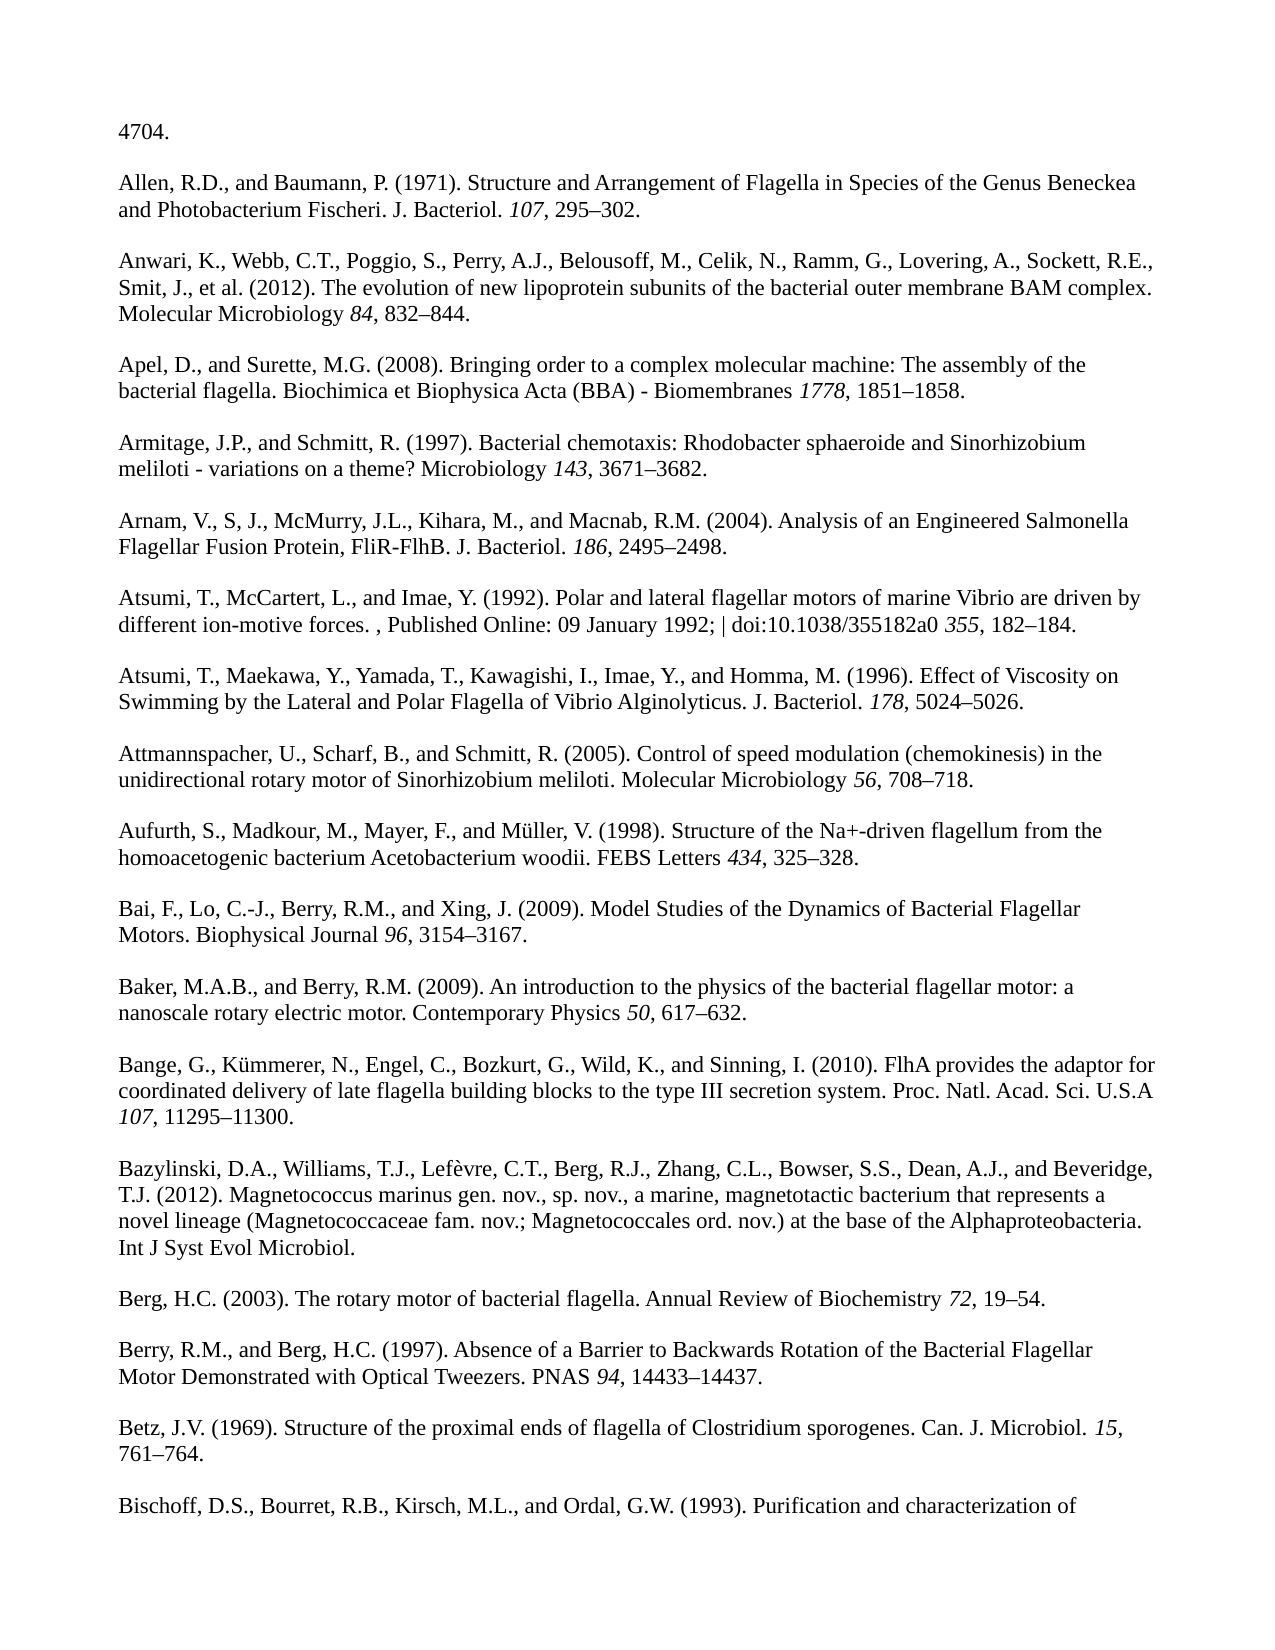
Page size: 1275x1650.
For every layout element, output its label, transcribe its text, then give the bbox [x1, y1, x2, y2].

text Berry, R.M., and Berg, H.C. (1997). Absence of a Barrier to Backwards Rotation of the Bacterial Flagellar Motor Demonstrated with Optical Tweezers. PNAS 94, 14433–14437. [118, 1336, 1157, 1389]
text Berg, H.C. (2003). The rotary motor of bacterial flagella. Annual Review of Biochemistry 72, 19–54. [118, 1285, 1157, 1311]
text Atsumi, T., Maekawa, Y., Yamada, T., Kawagishi, I., Imae, Y., and Homma, M. (1996). Effect of Viscosity on Swimming by the Lateral and Polar Flagella of Vibrio Alginolyticus. J. Bacteriol. 178, 5024–5026. [118, 662, 1157, 715]
text Bazylinski, D.A., Williams, T.J., Lefèvre, C.T., Berg, R.J., Zhang, C.L., Bowser, S.S., Dean, A.J., and Beveridge, T.J. (2012). Magnetococcus marinus gen. nov., sp. nov., a marine, magnetotactic bacterium that represents a novel lineage (Magnetococcaceae fam. nov.; Magnetococcales ord. nov.) at the base of the Alphaproteobacteria. Int J Syst Evol Microbiol. [118, 1155, 1157, 1260]
text 4704. [118, 118, 1157, 144]
text Arnam, V., S, J., McMurry, J.L., Kihara, M., and Macnab, R.M. (2004). Analysis of an Engineered Salmonella Flagellar Fusion Protein, FliR-FlhB. J. Bacteriol. 186, 2495–2498. [118, 507, 1157, 559]
text Armitage, J.P., and Schmitt, R. (1997). Bacterial chemotaxis: Rhodobacter sphaeroide and Sinorhizobium meliloti - variations on a theme? Microbiology 143, 3671–3682. [118, 429, 1157, 482]
text Bischoff, D.S., Bourret, R.B., Kirsch, M.L., and Ordal, G.W. (1993). Purification and characterization of [118, 1492, 1157, 1518]
text Attmannspacher, U., Scharf, B., and Schmitt, R. (2005). Control of speed modulation (chemokinesis) in the unidirectional rotary motor of Sinorhizobium meliloti. Molecular Microbiology 56, 708–718. [118, 740, 1157, 792]
text Aufurth, S., Madkour, M., Mayer, F., and Müller, V. (1998). Structure of the Na+-driven flagellum from the homoacetogenic bacterium Acetobacterium woodii. FEBS Letters 434, 325–328. [118, 817, 1157, 870]
text Betz, J.V. (1969). Structure of the proximal ends of flagella of Clostridium sporogenes. Can. J. Microbiol. 15, 761–764. [118, 1414, 1157, 1467]
text Anwari, K., Webb, C.T., Poggio, S., Perry, A.J., Belousoff, M., Celik, N., Ramm, G., Lovering, A., Sockett, R.E., Smit, J., et al. (2012). The evolution of new lipoprotein subunits of the bacterial outer membrane BAM complex. Molecular Microbiology 84, 832–844. [118, 247, 1157, 326]
text Bai, F., Lo, C.-J., Berry, R.M., and Xing, J. (2009). Model Studies of the Dynamics of Bacterial Flagellar Motors. Biophysical Journal 96, 3154–3167. [118, 895, 1157, 948]
text Allen, R.D., and Baumann, P. (1971). Structure and Arrangement of Flagella in Species of the Genus Beneckea and Photobacterium Fischeri. J. Bacteriol. 107, 295–302. [118, 169, 1157, 222]
text Apel, D., and Surette, M.G. (2008). Bringing order to a complex molecular machine: The assembly of the bacterial flagella. Biochimica et Biophysica Acta (BBA) - Biomembranes 1778, 1851–1858. [118, 351, 1157, 404]
text Bange, G., Kümmerer, N., Engel, C., Bozkurt, G., Wild, K., and Sinning, I. (2010). FlhA provides the adaptor for coordinated delivery of late flagella building blocks to the type III secretion system. Proc. Natl. Acad. Sci. U.S.A 107, 11295–11300. [118, 1051, 1157, 1130]
text Baker, M.A.B., and Berry, R.M. (2009). An introduction to the physics of the bacterial flagellar motor: a nanoscale rotary electric motor. Contemporary Physics 50, 617–632. [118, 973, 1157, 1026]
text Atsumi, T., McCartert, L., and Imae, Y. (1992). Polar and lateral flagellar motors of marine Vibrio are driven by different ion-motive forces. , Published Online: 09 January 1992; | doi:10.1038/355182a0 355, 182–184. [118, 584, 1157, 637]
